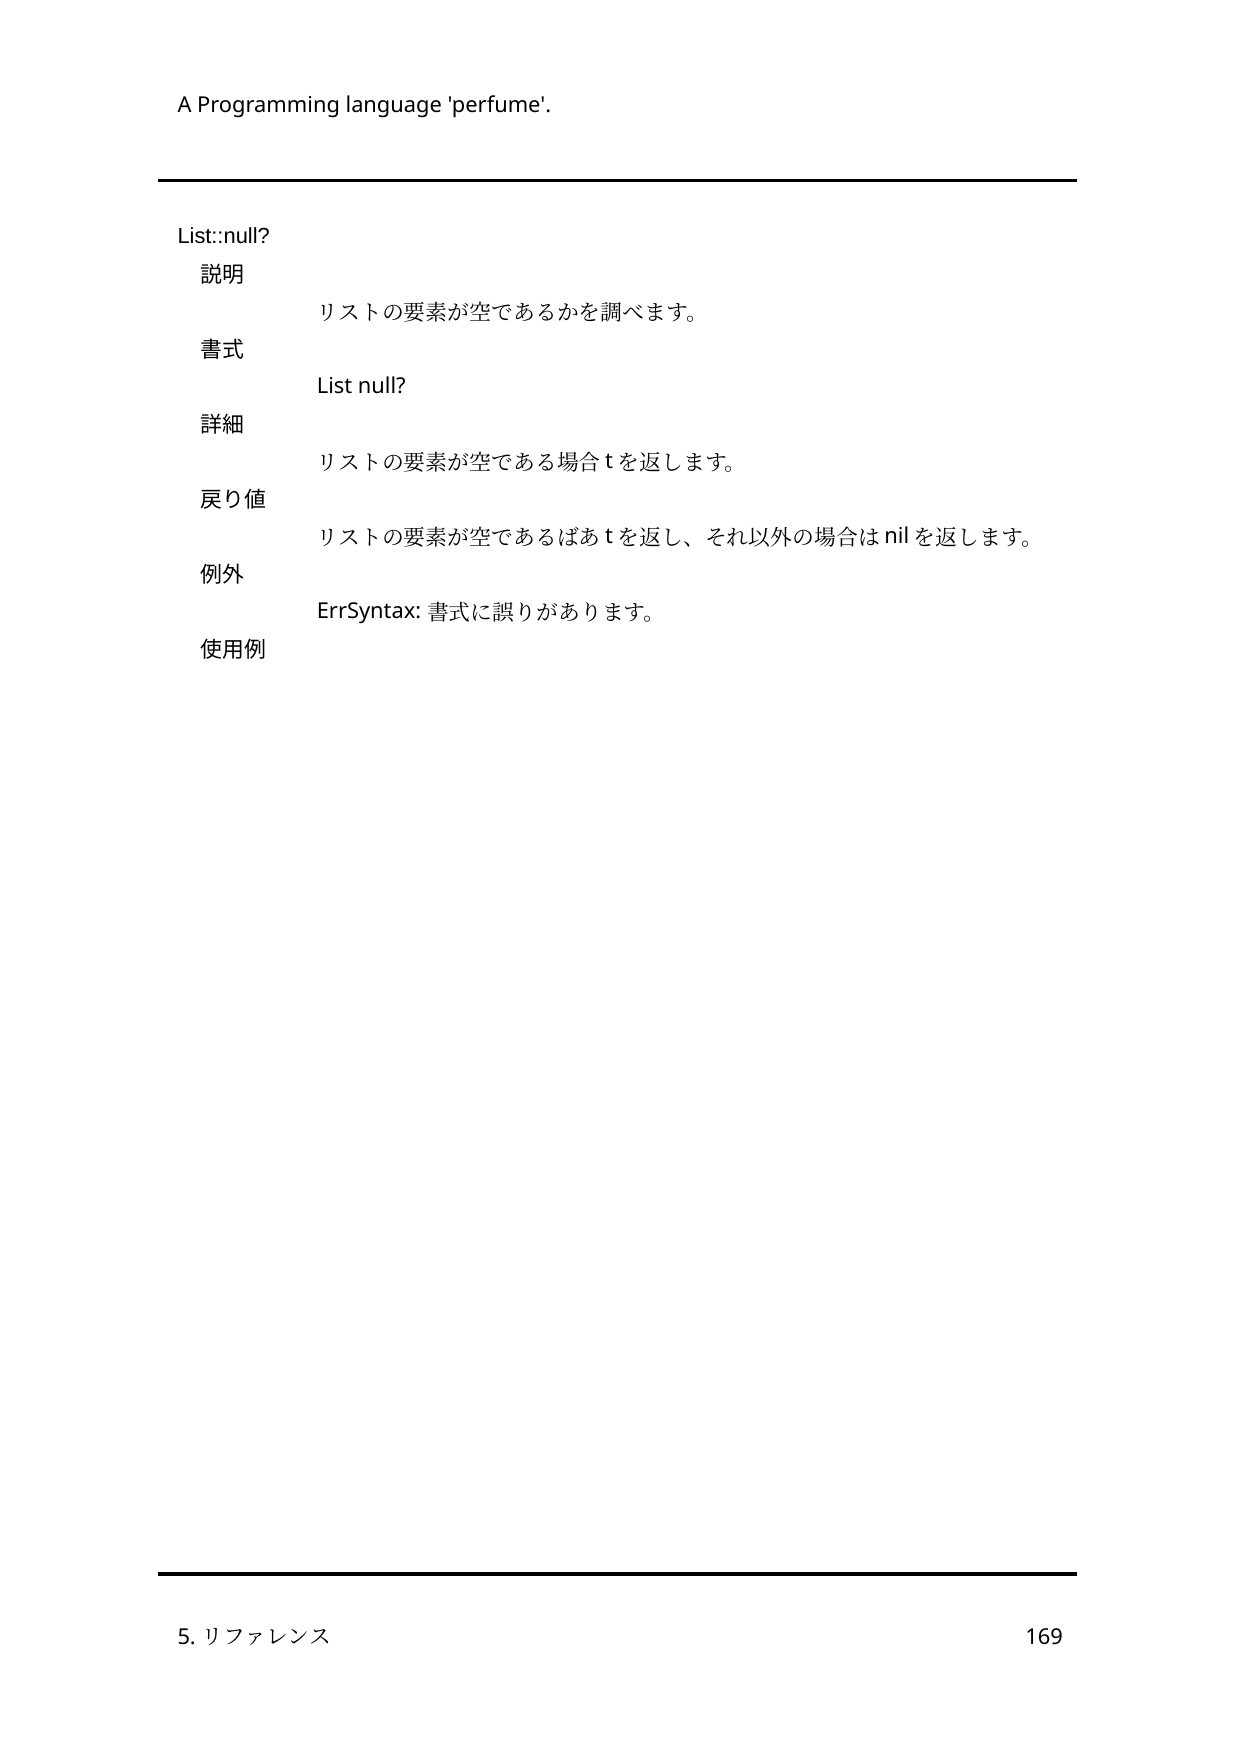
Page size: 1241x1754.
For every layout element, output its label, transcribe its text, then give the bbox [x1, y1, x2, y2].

subtitle List::null? [177, 217, 1063, 254]
table_cell リストの要素が空であるばあtを返し、それ以外の場合はnilを返します。 [317, 479, 1063, 554]
table_header 説明 [200, 254, 317, 329]
table_header リストの要素が空であるかを調べます。 [317, 254, 1063, 329]
table_cell 例外 [200, 554, 317, 629]
table_cell ErrSyntax: 書式に誤りがあります。 [317, 554, 1063, 629]
table_cell 書式 [200, 329, 317, 404]
table_cell 使用例 [200, 629, 317, 704]
table_cell リストの要素が空である場合tを返します。 [317, 404, 1063, 479]
table_cell 詳細 [200, 404, 317, 479]
table_cell List null? [317, 329, 1063, 404]
table_cell 戻り値 [200, 479, 317, 554]
table_cell [317, 629, 1063, 704]
